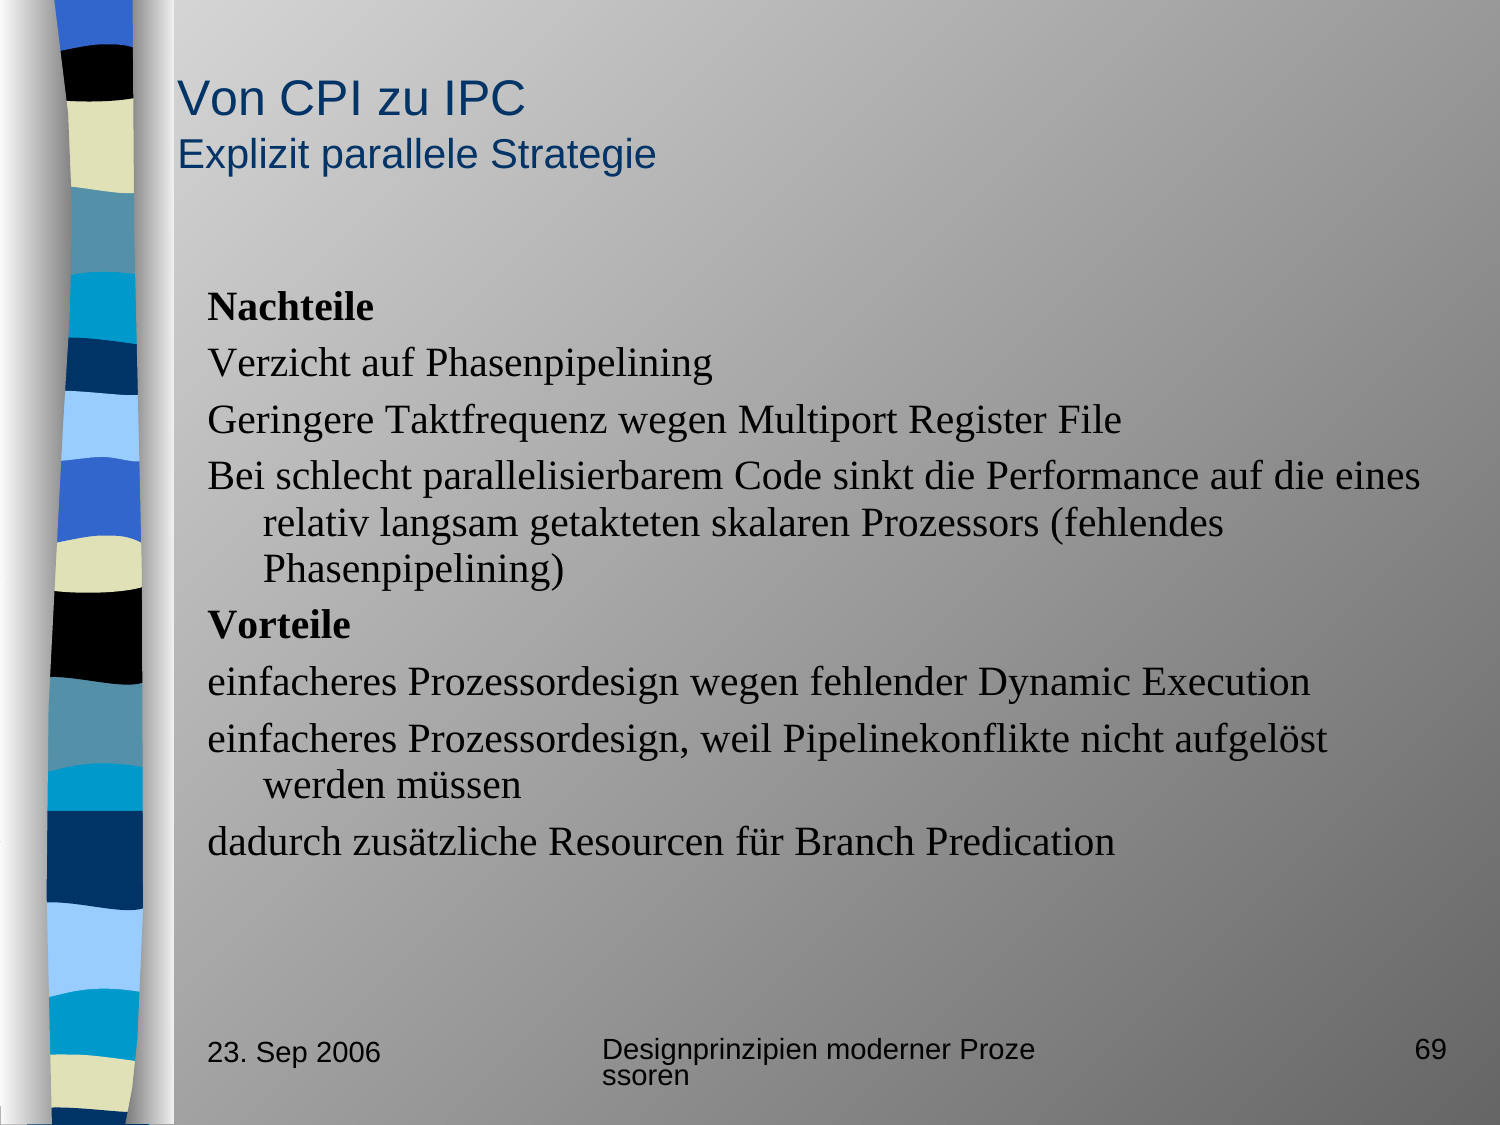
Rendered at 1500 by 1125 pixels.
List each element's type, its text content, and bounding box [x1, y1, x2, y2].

list Nachteile Verzicht auf Phasenpipelining Geringere Taktfrequenz wegen Multiport Register File Bei schlecht parallelisierbarem Code sinkt die Performance auf die eines relativ langsam getakteten skalaren Prozessors (fehlendes Phasenpipelining) Vorteile einfacheres Prozessordesign wegen fehlender Dynamic Execution einfacheres Prozessordesign, weil Pipelinekonflikte nicht aufgelöst werden müssen dadurch zusätzliche Resourcen für Branch Predication [192, 274, 1468, 974]
title Von CPI zu IPC Explizit parallele Strategie [162, 37, 1438, 225]
